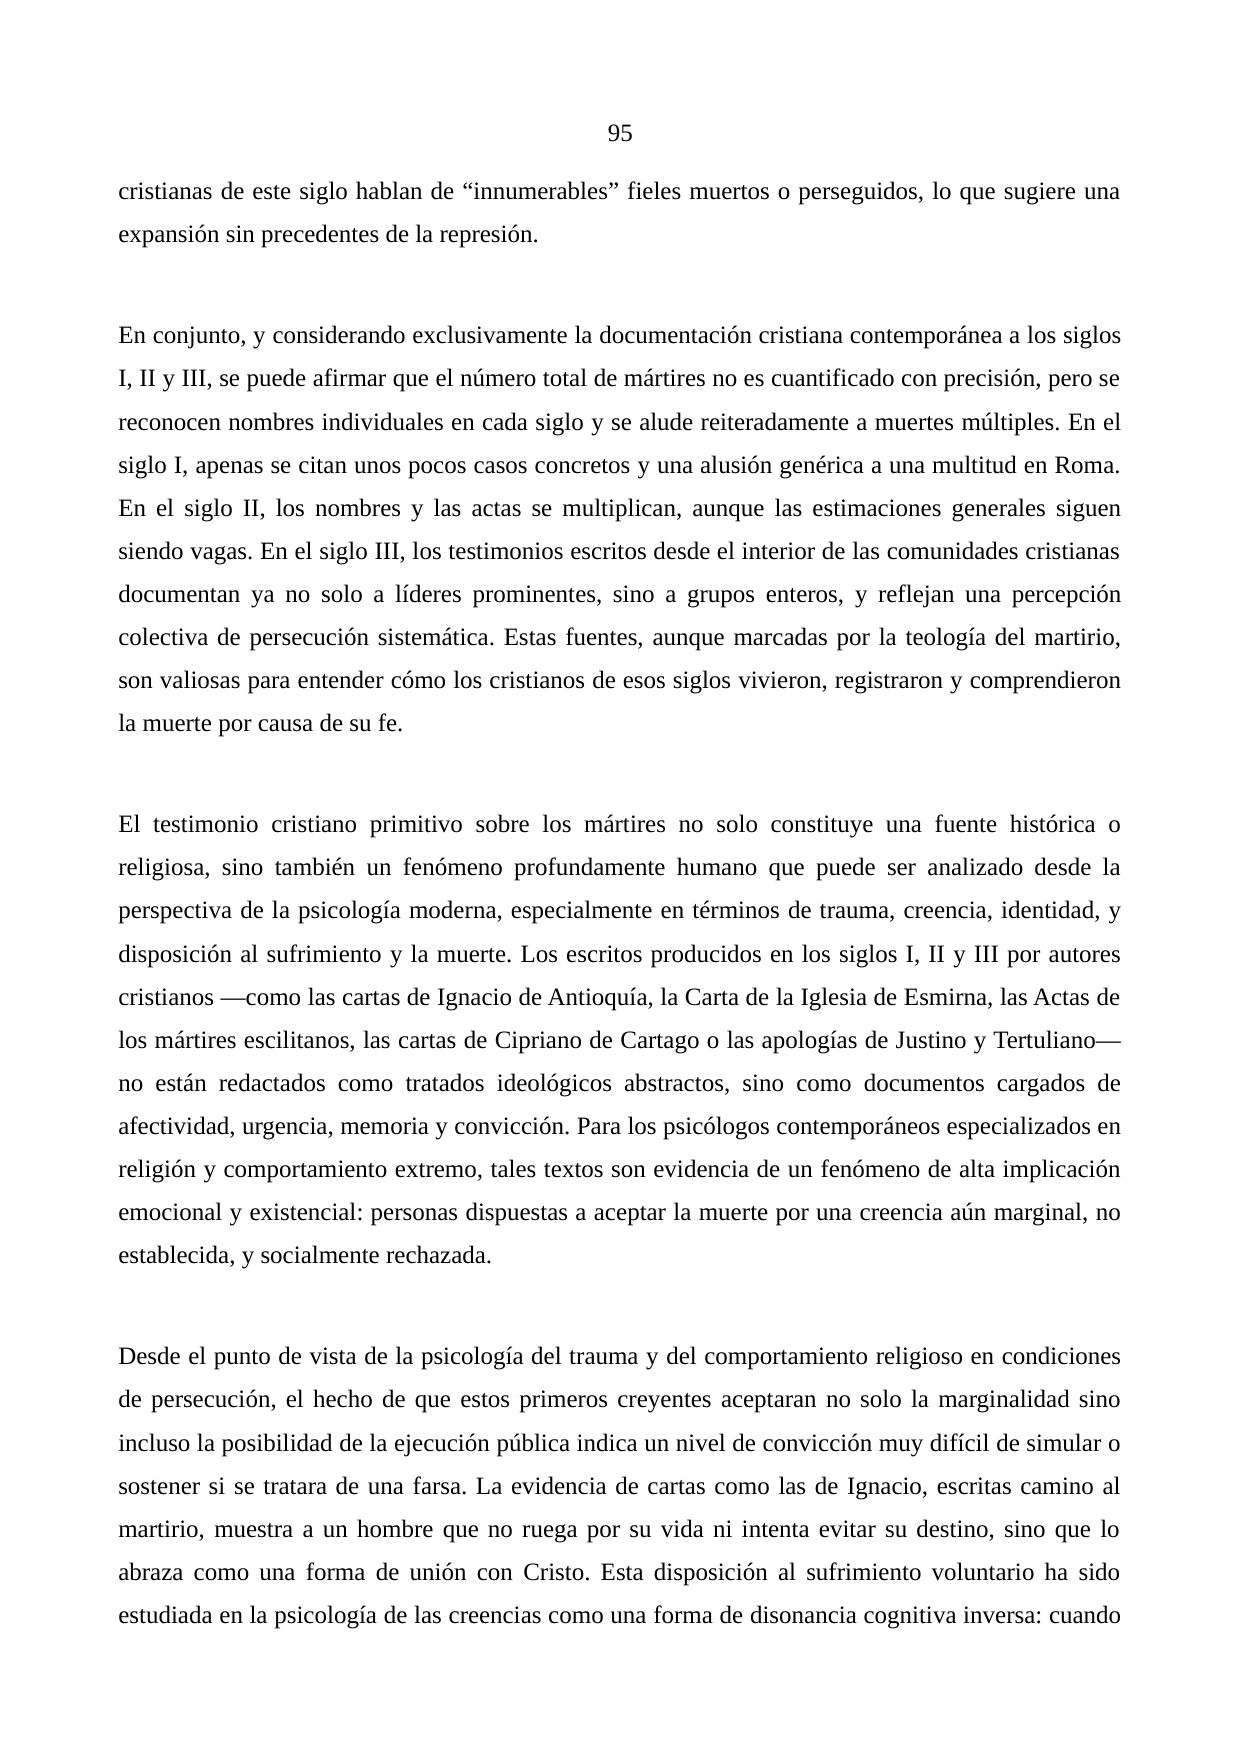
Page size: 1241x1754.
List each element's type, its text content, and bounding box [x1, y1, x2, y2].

text cristianas de este siglo hablan de “innumerables” fieles muertos o perseguidos, lo que sugiere una expansión sin precedentes de la represión. [118, 176, 1122, 248]
text El testimonio cristiano primitivo sobre los mártires no solo constituye una fuente histórica o religiosa, sino también un fenómeno profundamente humano que puede ser analizado desde la perspectiva de la psicología moderna, especialmente en términos de trauma, creencia, identidad, y disposición al sufrimiento y la muerte. Los escritos producidos en los siglos I, II y III por autores cristianos —como las cartas de Ignacio de Antioquía, la Carta de la Iglesia de Esmirna, las Actas de los mártires escilitanos, las cartas de Cipriano de Cartago o las apologías de Justino y Tertuliano— no están redactados como tratados ideológicos abstractos, sino como documentos cargados de afectividad, urgencia, memoria y convicción. Para los psicólogos contemporáneos especializados en religión y comportamiento extremo, tales textos son evidencia de un fenómeno de alta implicación emocional y existencial: personas dispuestas a aceptar la muerte por una creencia aún marginal, no establecida, y socialmente rechazada. [118, 809, 1122, 1269]
text Desde el punto de vista de la psicología del trauma y del comportamiento religioso en condiciones de persecución, el hecho de que estos primeros creyentes aceptaran no solo la marginalidad sino incluso la posibilidad de la ejecución pública indica un nivel de convicción muy difícil de simular o sostener si se tratara de una farsa. La evidencia de cartas como las de Ignacio, escritas camino al martirio, muestra a un hombre que no ruega por su vida ni intenta evitar su destino, sino que lo abraza como una forma de unión con Cristo. Esta disposición al sufrimiento voluntario ha sido estudiada en la psicología de las creencias como una forma de disonancia cognitiva inversa: cuando [118, 1341, 1122, 1629]
text En conjunto, y considerando exclusivamente la documentación cristiana contemporánea a los siglos I, II y III, se puede afirmar que el número total de mártires no es cuantificado con precisión, pero se reconocen nombres individuales en cada siglo y se alude reiteradamente a muertes múltiples. En el siglo I, apenas se citan unos pocos casos concretos y una alusión genérica a una multitud en Roma. En el siglo II, los nombres y las actas se multiplican, aunque las estimaciones generales siguen siendo vagas. En el siglo III, los testimonios escritos desde el interior de las comunidades cristianas documentan ya no solo a líderes prominentes, sino a grupos enteros, y reflejan una percepción colectiva de persecución sistemática. Estas fuentes, aunque marcadas por la teología del martirio, son valiosas para entender cómo los cristianos de esos siglos vivieron, registraron y comprendieron la muerte por causa de su fe. [118, 320, 1122, 737]
